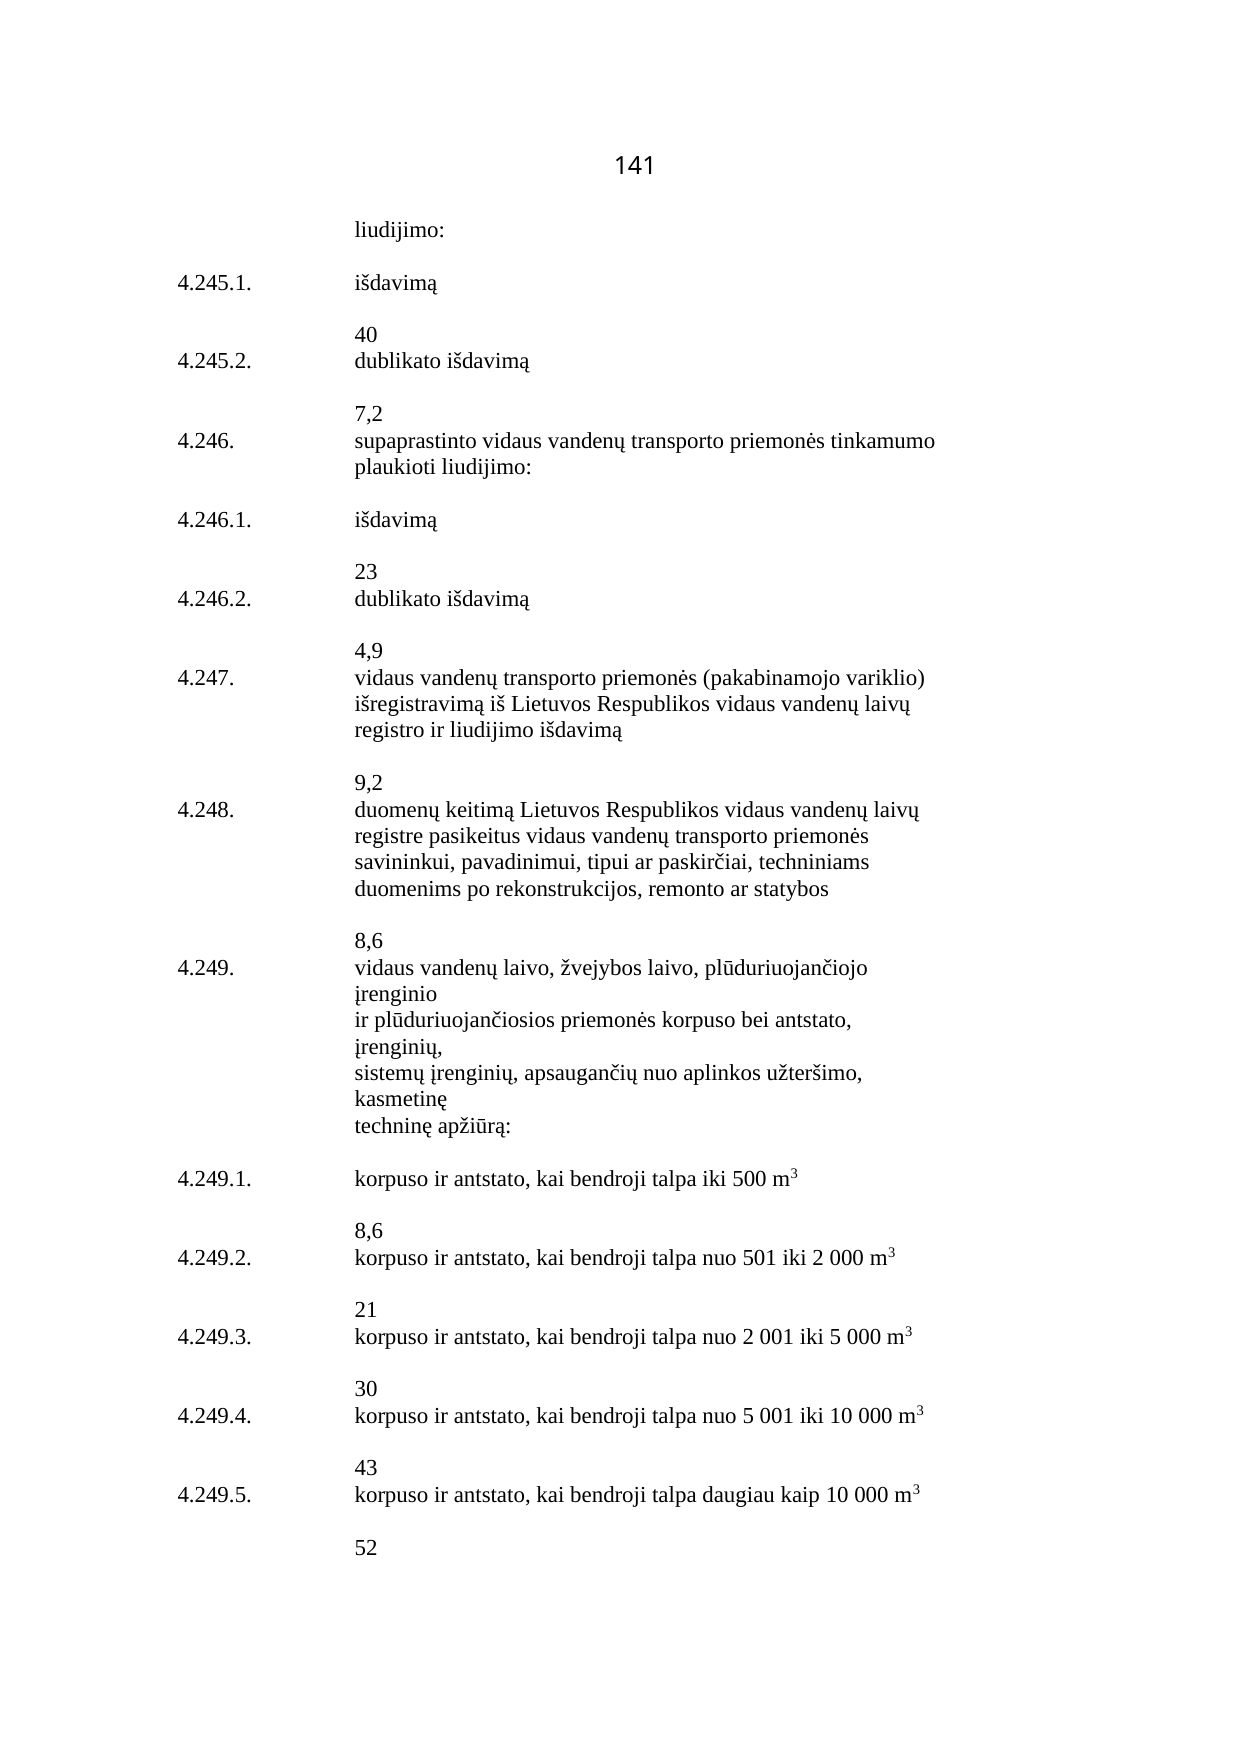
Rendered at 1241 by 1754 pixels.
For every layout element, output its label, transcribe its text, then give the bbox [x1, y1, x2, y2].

text plaukioti liudijimo: [354, 453, 945, 506]
text 4.247. vidaus vandenų transporto priemonės (pakabinamojo variklio) [177, 664, 945, 690]
text 4.246. supaprastinto vidaus vandenų transporto priemonės tinkamumo [177, 427, 945, 453]
text techninę apžiūrą: [354, 1112, 945, 1164]
text 4.248. duomenų keitimą Lietuvos Respublikos vidaus vandenų laivų [177, 796, 945, 822]
text 4.245.2. dublikato išdavimą 7,2 [177, 348, 945, 427]
text ir plūduriuojančiosios priemonės korpuso bei antstato, įrenginių, [354, 1006, 945, 1059]
text 4.246.2. dublikato išdavimą 4,9 [177, 585, 945, 664]
text 4.249.1. korpuso ir antstato, kai bendroji talpa iki 500 m3 8,6 [177, 1164, 945, 1244]
text savininkui, pavadinimui, tipui ar paskirčiai, techniniams [354, 848, 945, 875]
text duomenims po rekonstrukcijos, remonto ar statybos 8,6 [354, 875, 945, 954]
text 4.246.1. išdavimą 23 [177, 506, 945, 585]
text registro ir liudijimo išdavimą 9,2 [354, 717, 945, 796]
text 4.249.3. korpuso ir antstato, kai bendroji talpa nuo 2 001 iki 5 000 m3 30 [177, 1323, 945, 1402]
text išregistravimą iš Lietuvos Respublikos vidaus vandenų laivų [354, 690, 945, 717]
text 4.249. vidaus vandenų laivo, žvejybos laivo, plūduriuojančiojo įrenginio [177, 954, 945, 1006]
text 4.245.1. išdavimą 40 [177, 268, 945, 348]
text 4.249.5. korpuso ir antstato, kai bendroji talpa daugiau kaip 10 000 m3 52 [177, 1481, 945, 1560]
text liudijimo: [354, 216, 945, 268]
text 4.249.4. korpuso ir antstato, kai bendroji talpa nuo 5 001 iki 10 000 m3 43 [177, 1402, 945, 1481]
text registre pasikeitus vidaus vandenų transporto priemonės [354, 822, 945, 848]
text sistemų įrenginių, apsaugančių nuo aplinkos užteršimo, kasmetinę [354, 1059, 945, 1112]
text 4.249.2. korpuso ir antstato, kai bendroji talpa nuo 501 iki 2 000 m3 21 [177, 1244, 945, 1323]
